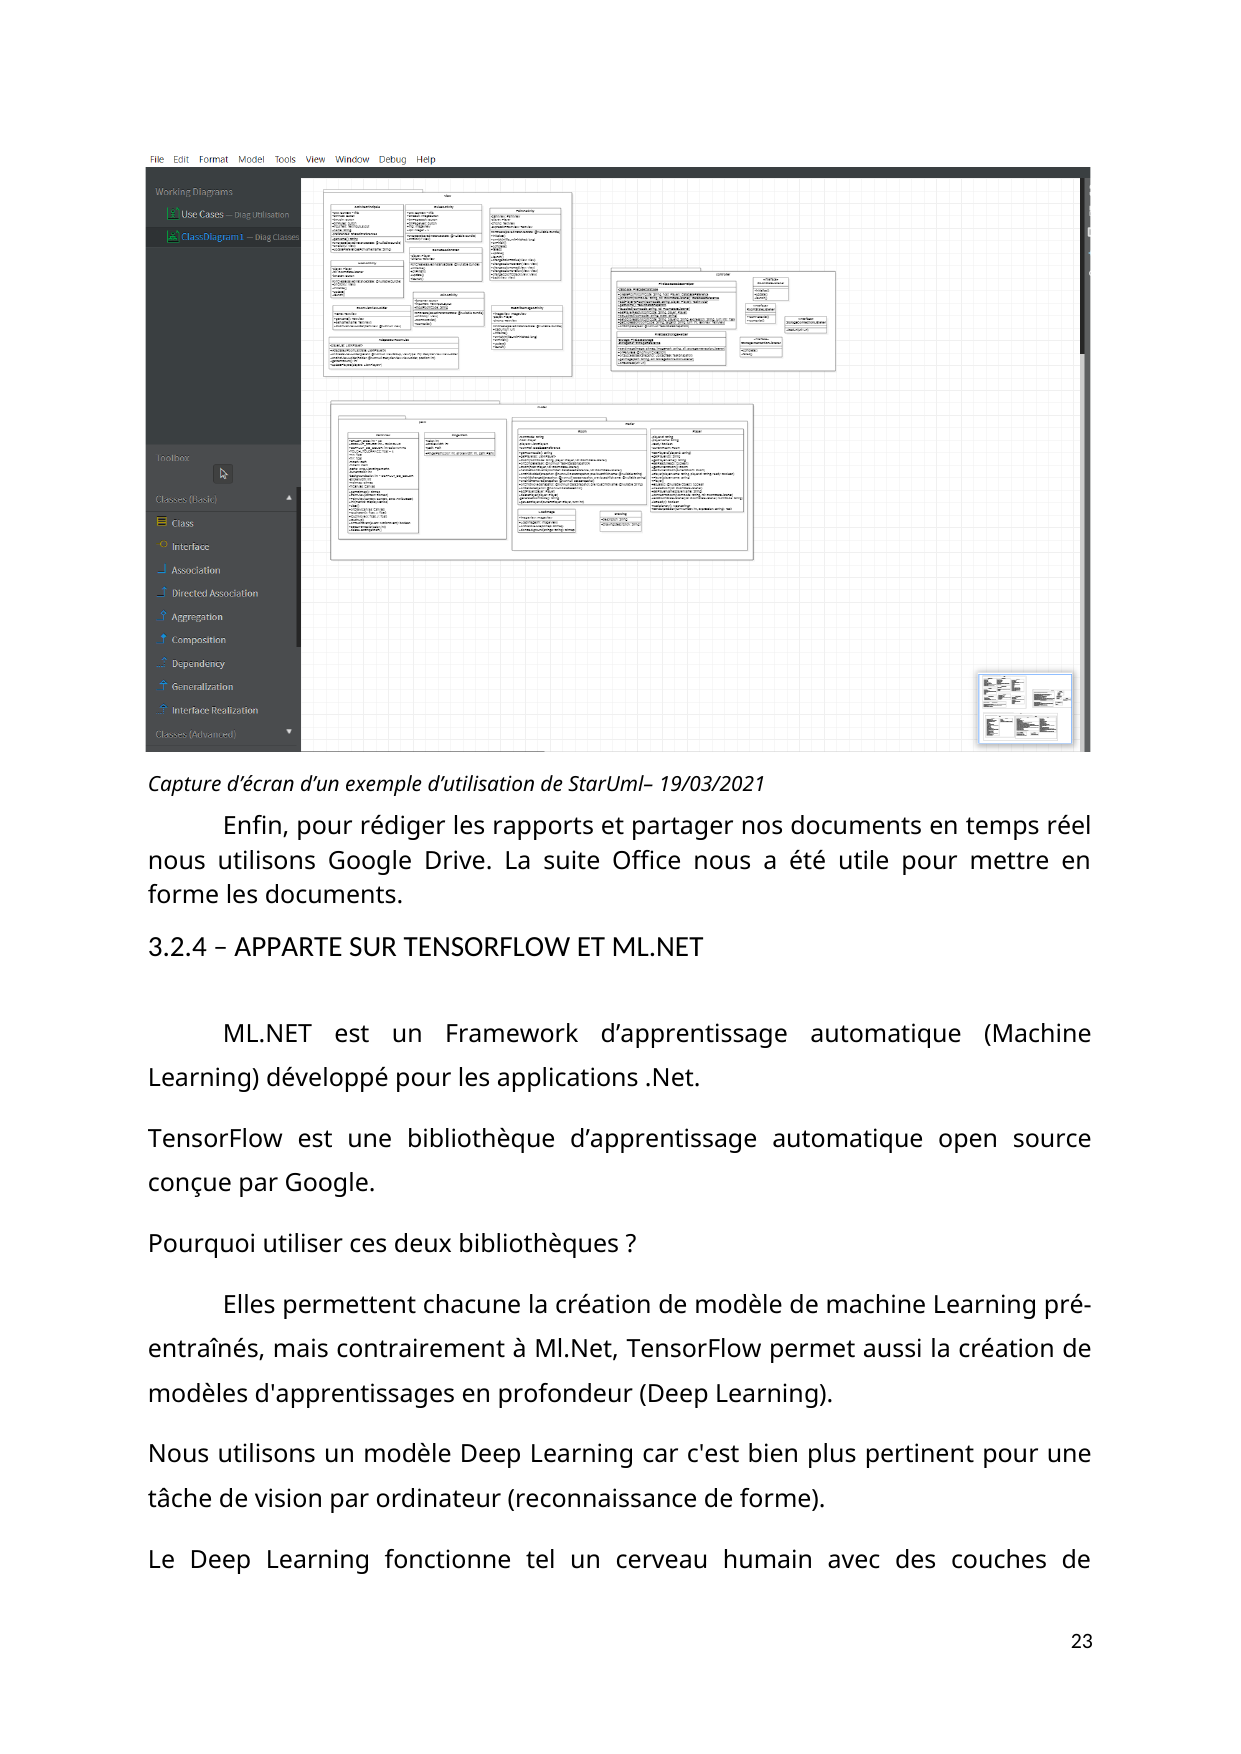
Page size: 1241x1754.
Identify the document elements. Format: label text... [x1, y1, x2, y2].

text ML.NET est un Framework d’apprentissage automatique (Machine Learning) développé pour les applications .Net. [148, 1015, 1093, 1094]
text TensorFlow est une bibliothèque d’apprentissage automatique open source conçue par Google. [148, 1121, 1093, 1199]
picture [145, 153, 1091, 752]
text Enfin, pour rédiger les rapports et partager nos documents en temps réel nous utilisons Google Drive. La suite Office nous a été utile pour mettre en forme les documents. [148, 808, 1093, 911]
text Elles permettent chacune la création de modèle de machine Learning pré-entraînés, mais contrairement à Ml.Net, TensorFlow permet aussi la création de modèles d'apprentissages en profondeur (Deep Learning). [148, 1287, 1093, 1409]
text Pourquoi utiliser ces deux bibliothèques ? [148, 1226, 1093, 1260]
text Nous utilisons un modèle Deep Learning car c'est bien plus pertinent pour une tâche de vision par ordinateur (reconnaissance de forme). [148, 1436, 1093, 1514]
subtitle 3.2.4 – APPARTE SUR TENSORFLOW ET ML.NET [148, 928, 1093, 964]
text Le Deep Learning fonctionne tel un cerveau humain avec des couches de [148, 1541, 1093, 1575]
text Capture d’écran d’un exemple d’utilisation de StarUml– 19/03/2021 [148, 769, 1093, 797]
